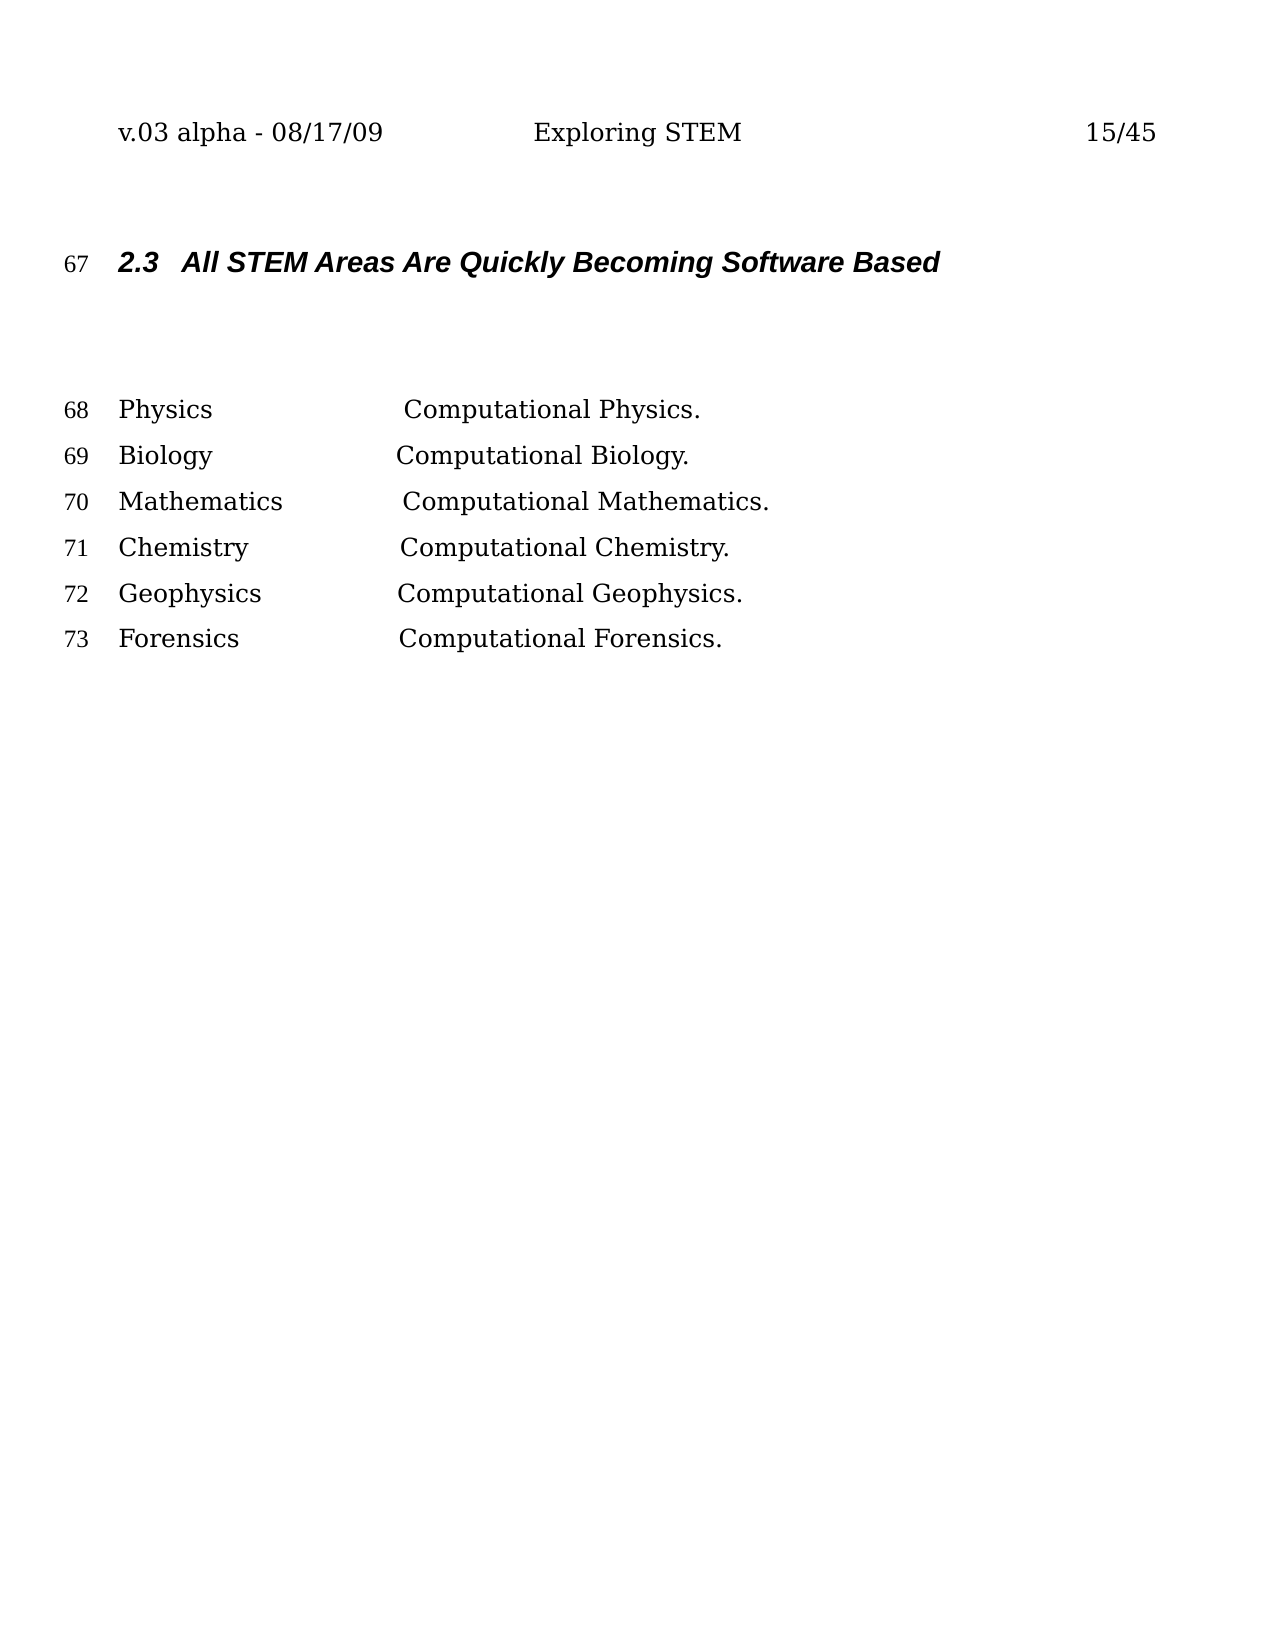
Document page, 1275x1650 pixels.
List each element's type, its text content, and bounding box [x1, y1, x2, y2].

text Mathematics Computational Mathematics. [118, 487, 1157, 516]
subtitle All STEM Areas Are Quickly Becoming Software Based [118, 245, 1157, 278]
text Chemistry Computational Chemistry. [118, 533, 1157, 562]
text Biology Computational Biology. [118, 441, 1157, 471]
text Forensics Computational Forensics. [118, 625, 1157, 654]
text Physics Computational Physics. [118, 396, 1157, 425]
text Geophysics Computational Geophysics. [118, 579, 1157, 608]
